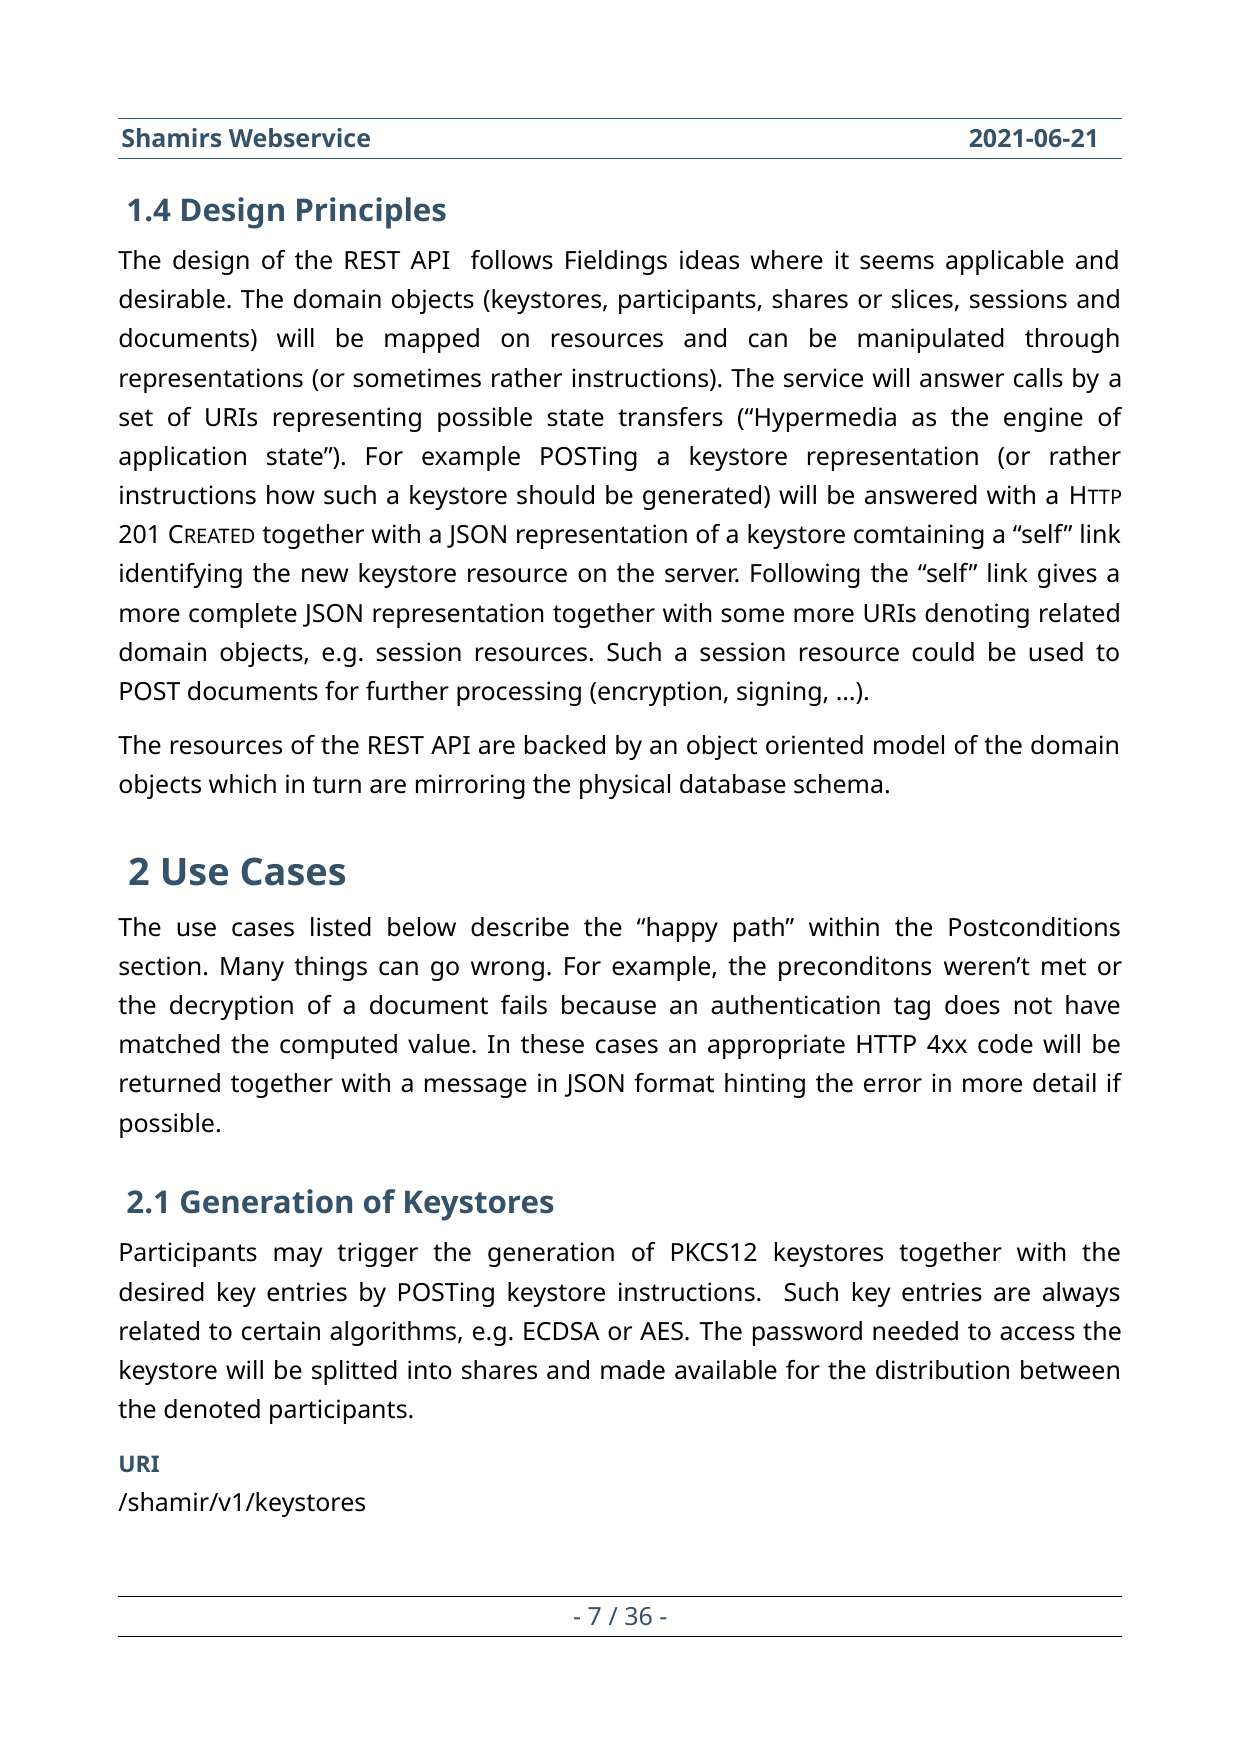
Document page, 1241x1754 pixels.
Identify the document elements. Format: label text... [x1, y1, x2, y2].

text /shamir/v1/keystores [118, 1484, 1122, 1519]
text The resources of the REST API are backed by an object oriented model of the domain objects which in turn are mirroring the physical database schema. [118, 727, 1122, 801]
subtitle Use Cases [118, 845, 1122, 897]
subtitle Design Principles [118, 188, 1122, 230]
list The design of the REST API follows Fieldings ideas where it seems applicable and desirable. The domain objects (keystores, participants, shares or slices, sessions and documents) will be mapped on resources and can be manipulated through representations (or sometimes rather instructions). The service will answer calls by a set of URIs representing possible state transfers (“Hypermedia as the engine of application state”). For example POSTing a keystore representation (or rather instructions how such a keystore should be generated) will be answered with a Http 201 Created together with a JSON representation of a keystore comtaining a “self” link identifying the new keystore resource on the server. Following the “self” link gives a more complete JSON representation together with some more URIs denoting related domain objects, e.g. session resources. Such a session resource could be used to POST documents for further processing (encryption, signing, …). [118, 243, 1122, 708]
subtitle Generation of Keystores [118, 1180, 1122, 1222]
text The use cases listed below describe the “happy path” within the Postconditions section. Many things can go wrong. For example, the preconditons weren’t met or the decryption of a document fails because an authentication tag does not have matched the computed value. In these cases an appropriate HTTP 4xx code will be returned together with a message in JSON format hinting the error in more detail if possible. [118, 909, 1122, 1139]
text Participants may trigger the generation of PKCS12 keystores together with the desired key entries by POSTing keystore instructions. Such key entries are always related to certain algorithms, e.g. ECDSA or AES. The password needed to access the keystore will be splitted into shares and made available for the distribution between the denoted participants. [118, 1235, 1122, 1426]
text URI [118, 1445, 1122, 1479]
